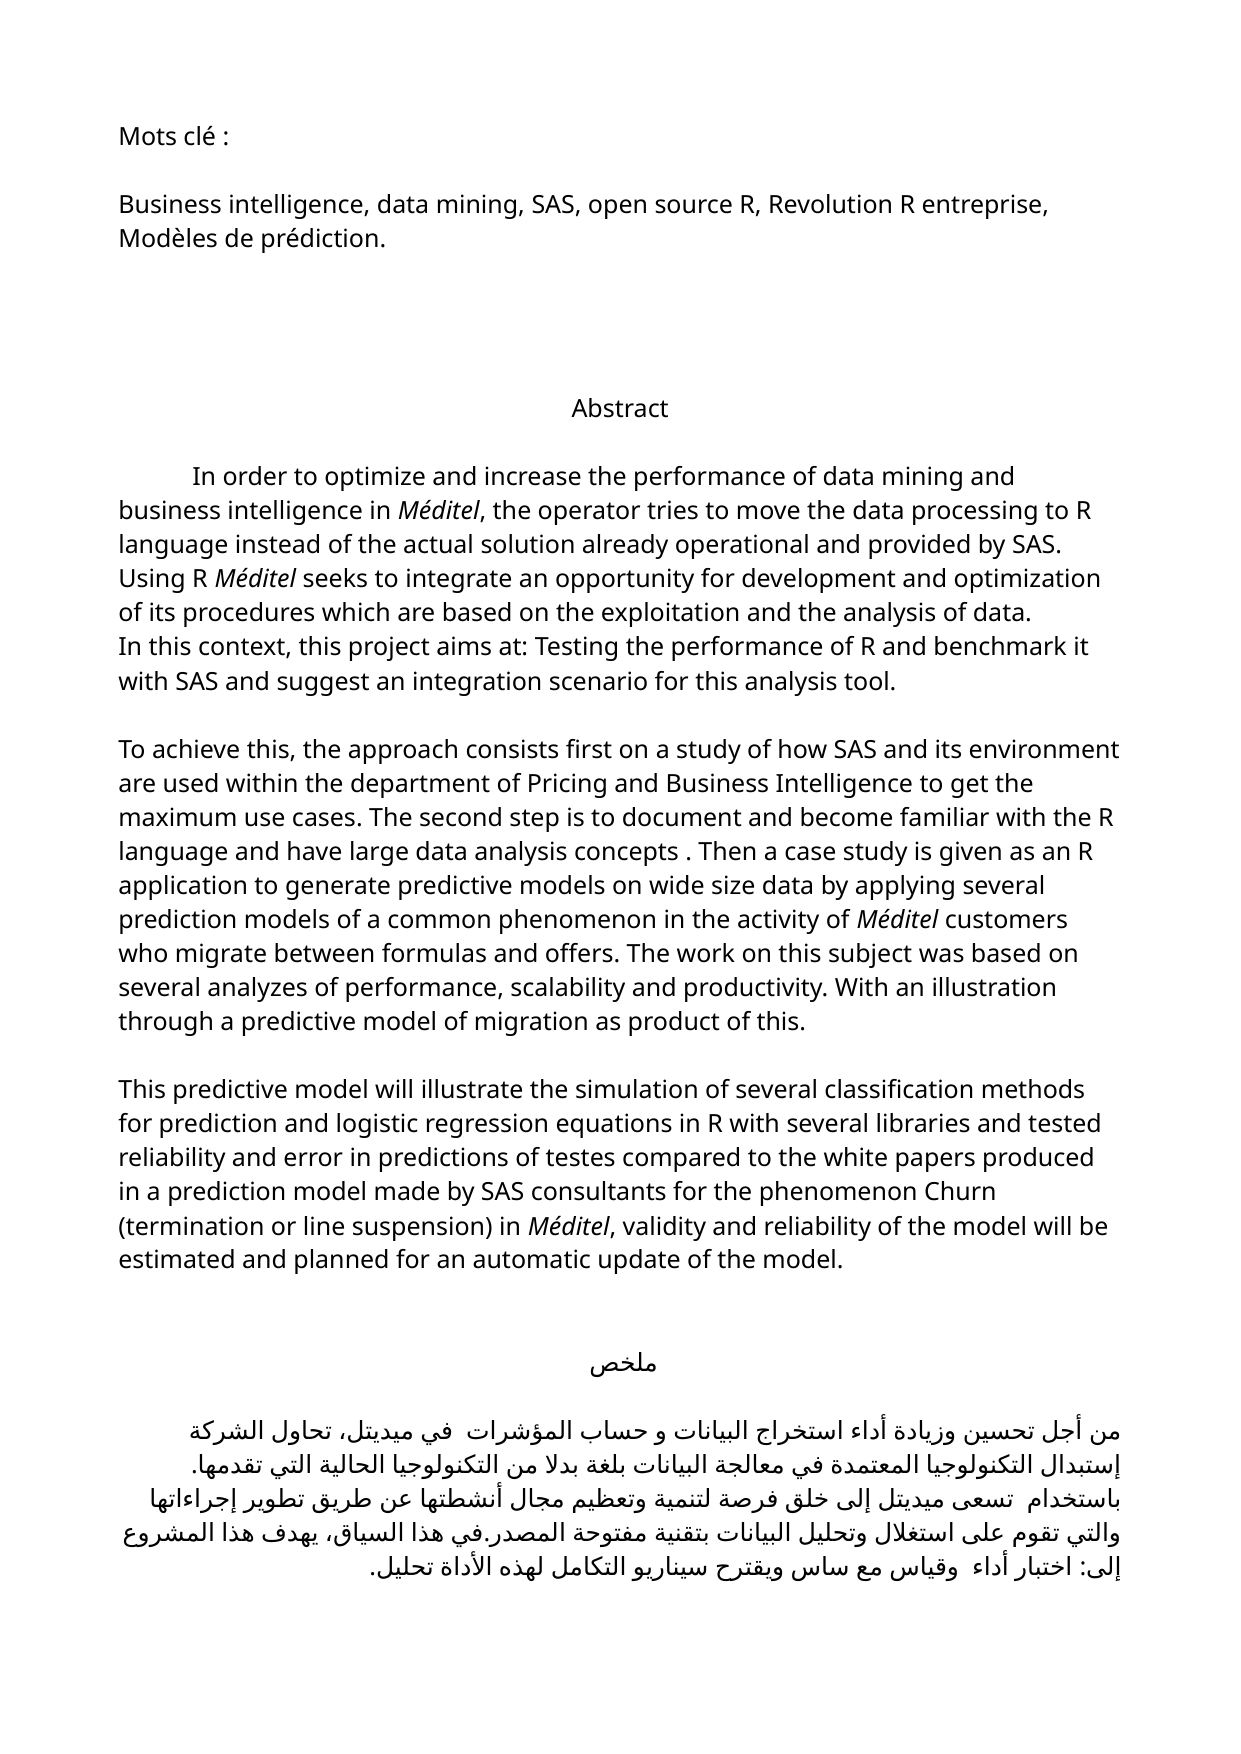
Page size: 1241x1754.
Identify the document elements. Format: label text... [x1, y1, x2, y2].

text Business intelligence, data mining, SAS, open source R, Revolution R entreprise, Modèles de prédiction. [118, 186, 1122, 322]
text من أجل تحسين وزيادة أداء استخراج البيانات و حساب المؤشرات في ميديتل، تحاول الشركة إستبدال التكنولوجيا المعتمدة في معالجة البيانات بلغة بدلا من التكنولوجيا الحالية التي تقدمها. باستخدام تسعى ميديتل إلى خلق فرصة لتنمية وتعظيم مجال أنشطتها عن طريق تطوير إجراءاتها والتي تقوم على استغلال وتحليل البيانات بتقنية مفتوحة المصدر.في هذا السياق، يهدف هذا المشروع إلى: اختبار أداء وقياس مع ساس ويقترح سيناريو التكامل لهذه الأداة تحليل. [118, 1412, 1122, 1583]
text To achieve this, the approach consists first on a study of how SAS and its environment are used within the department of Pricing and Business Intelligence to get the maximum use cases. The second step is to document and become familiar with the R language and have large data analysis concepts . Then a case study is given as an R application to generate predictive models on wide size data by applying several prediction models of a common phenomenon in the activity of Méditel customers who migrate between formulas and offers. The work on this subject was based on several analyzes of performance, scalability and productivity. With an illustration through a predictive model of migration as product of this. [118, 731, 1122, 1038]
text Mots clé : [118, 118, 1122, 152]
text In this context, this project aims at: Testing the performance of R and benchmark it with SAS and suggest an integration scenario for this analysis tool. [118, 629, 1122, 697]
text In order to optimize and increase the performance of data mining and business intelligence in Méditel, the operator tries to move the data processing to R language instead of the actual solution already operational and provided by SAS. Using R Méditel seeks to integrate an opportunity for development and optimization of its procedures which are based on the exploitation and the analysis of data. [118, 459, 1122, 629]
text ملخص [118, 1344, 1122, 1378]
text This predictive model will illustrate the simulation of several classification methods for prediction and logistic regression equations in R with several libraries and tested reliability and error in predictions of testes compared to the white papers produced in a prediction model made by SAS consultants for the phenomenon Churn (termination or line suspension) in Méditel, validity and reliability of the model will be estimated and planned for an automatic update of the model. [118, 1072, 1122, 1276]
text Abstract [118, 391, 1122, 425]
